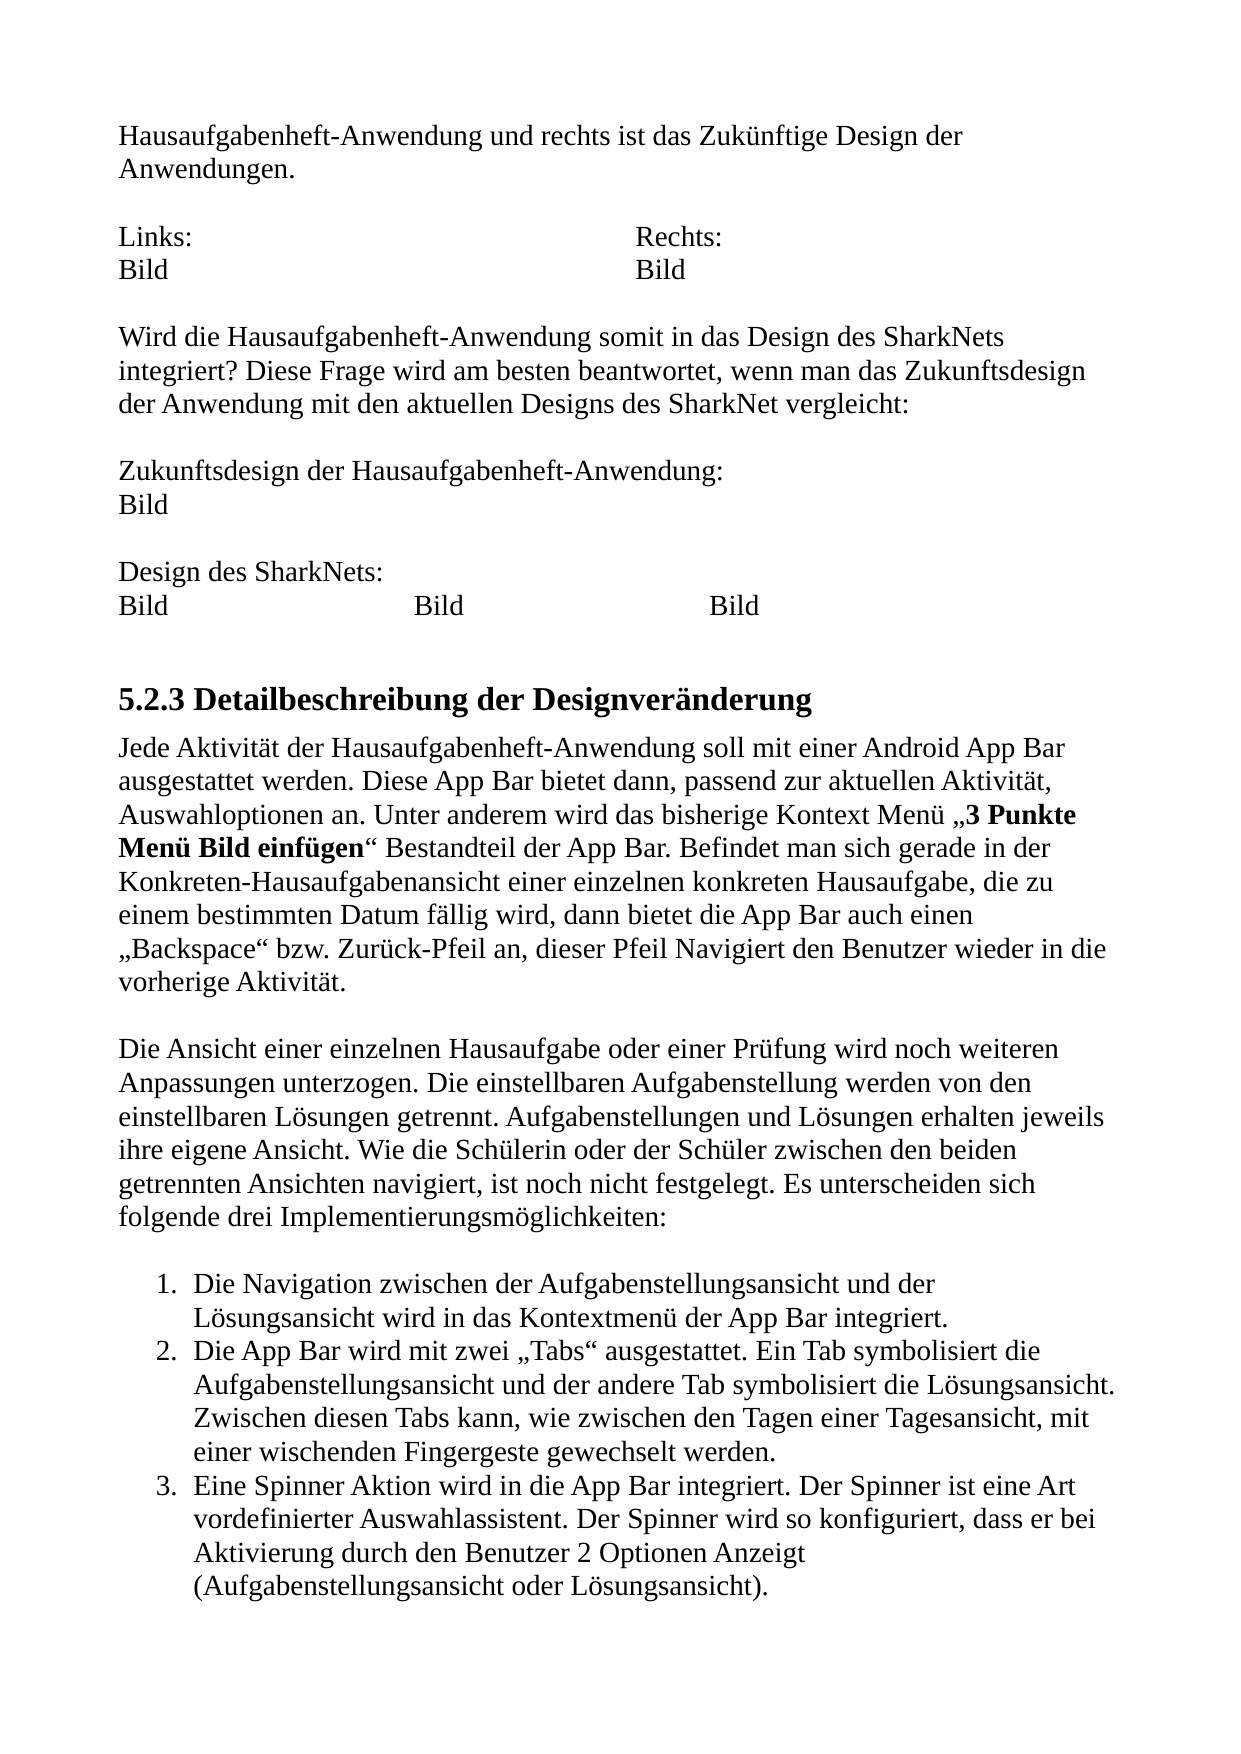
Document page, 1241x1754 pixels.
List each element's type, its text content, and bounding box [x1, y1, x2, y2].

list Die App Bar wird mit zwei „Tabs“ ausgestattet. Ein Tab symbolisiert die Aufgabenstellungsansicht und der andere Tab symbolisiert die Lösungsansicht. Zwischen diesen Tabs kann, wie zwischen den Tagen einer Tagesansicht, mit einer wischenden Fingergeste gewechselt werden. [156, 1333, 1122, 1468]
text Bild Bild Bild [118, 588, 1122, 621]
text Hausaufgabenheft-Anwendung und rechts ist das Zukünftige Design der Anwendungen. [118, 118, 1122, 185]
text Links: Rechts: [118, 219, 1122, 252]
text Bild [118, 487, 1122, 521]
text Bild Bild [118, 252, 1122, 286]
text Design des SharkNets: [118, 554, 1122, 588]
text Die Ansicht einer einzelnen Hausaufgabe oder einer Prüfung wird noch weiteren Anpassungen unterzogen. Die einstellbaren Aufgabenstellung werden von den einstellbaren Lösungen getrennt. Aufgabenstellungen und Lösungen erhalten jeweils ihre eigene Ansicht. Wie die Schülerin oder der Schüler zwischen den beiden getrennten Ansichten navigiert, ist noch nicht festgelegt. Es unterscheiden sich folgende drei Implementierungsmöglichkeiten: [118, 1032, 1122, 1233]
list Eine Spinner Aktion wird in die App Bar integriert. Der Spinner ist eine Art vordefinierter Auswahlassistent. Der Spinner wird so konfiguriert, dass er bei Aktivierung durch den Benutzer 2 Optionen Anzeigt (Aufgabenstellungsansicht oder Lösungsansicht). [156, 1468, 1122, 1602]
subtitle 5.2.3 Detailbeschreibung der Designveränderung [118, 679, 1122, 718]
list Die Navigation zwischen der Aufgabenstellungsansicht und der Lösungsansicht wird in das Kontextmenü der App Bar integriert. [156, 1266, 1122, 1333]
text Wird die Hausaufgabenheft-Anwendung somit in das Design des SharkNets integriert? Diese Frage wird am besten beantwortet, wenn man das Zukunftsdesign der Anwendung mit den aktuellen Designs des SharkNet vergleicht: [118, 319, 1122, 420]
text Zukunftsdesign der Hausaufgabenheft-Anwendung: [118, 453, 1122, 487]
text Jede Aktivität der Hausaufgabenheft-Anwendung soll mit einer Android App Bar ausgestattet werden. Diese App Bar bietet dann, passend zur aktuellen Aktivität, Auswahloptionen an. Unter anderem wird das bisherige Kontext Menü „3 Punkte Menü Bild einfügen“ Bestandteil der App Bar. Befindet man sich gerade in der Konkreten-Hausaufgabenansicht einer einzelnen konkreten Hausaufgabe, die zu einem bestimmten Datum fällig wird, dann bietet die App Bar auch einen „Backspace“ bzw. Zurück-Pfeil an, dieser Pfeil Navigiert den Benutzer wieder in die vorherige Aktivität. [118, 730, 1122, 998]
